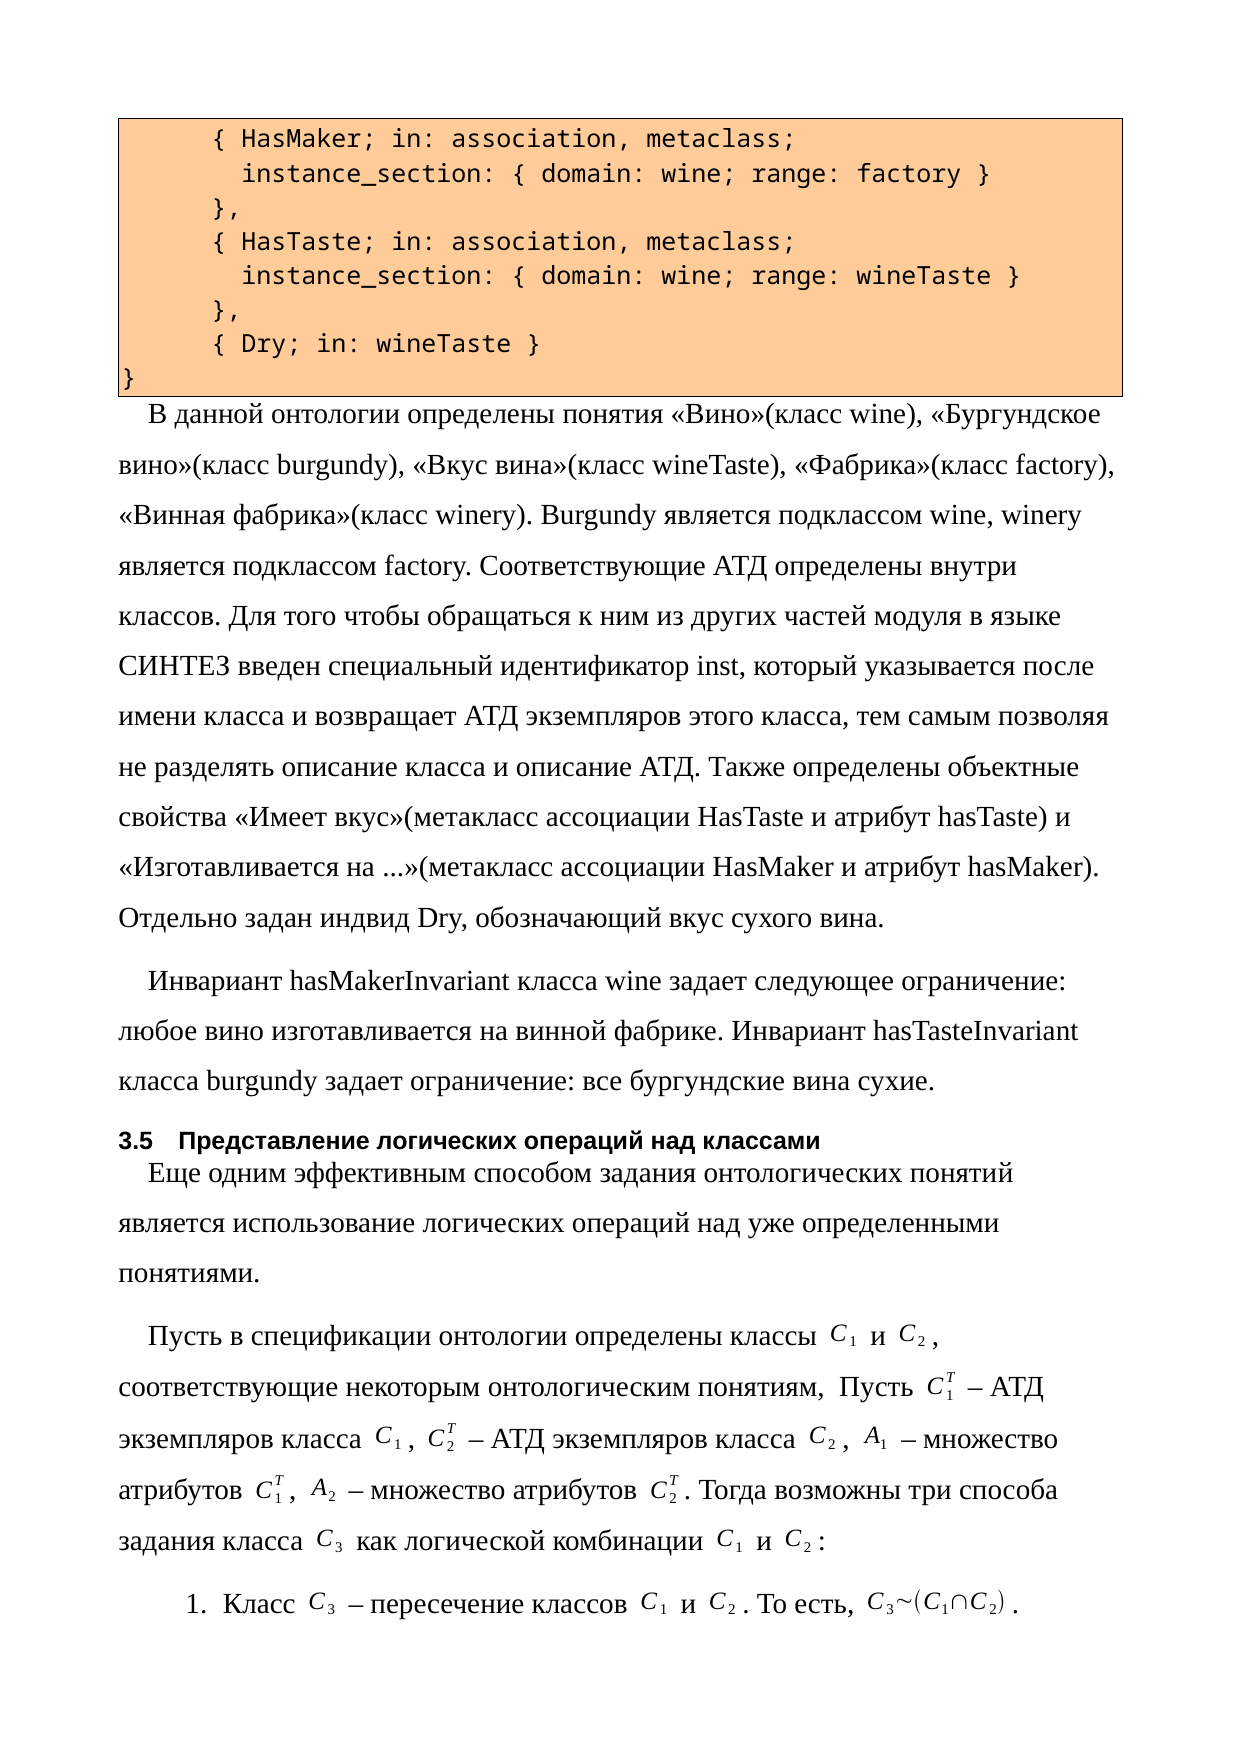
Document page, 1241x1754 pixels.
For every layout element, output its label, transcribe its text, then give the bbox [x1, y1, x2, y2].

subtitle Представление логических операций над классами [118, 1126, 1122, 1155]
text { HasMaker; in: association, metaclass; instance_section: { domain: wine; range: factory } }, { HasTaste; in: association, metaclass; instance_section: { domain: wine; range: wineTaste } }, { Dry; in: wineTaste } } [119, 119, 1122, 396]
list Класс – пересечение классов и . То есть, . [185, 1586, 1122, 1620]
text Инвариант hasMakerInvariant класса wine задает следующее ограничение: любое вино изготавливается на винной фабрике. Инвариант hasTasteInvariant класса burgundy задает ограничение: все бургундские вина сухие. [118, 963, 1122, 1097]
text В данной онтологии определены понятия «Вино»(класс wine), «Бургундское вино»(класс burgundy), «Вкус вина»(класс wineTaste), «Фабрика»(класс factory), «Винная фабрика»(класс winery). Burgundy является подклассом wine, winery является подклассом factory. Соответствующие АТД определены внутри классов. Для того чтобы обращаться к ним из других частей модуля в языке СИНТЕЗ введен специальный идентификатор inst, который указывается после имени класса и возвращает АТД экземпляров этого класса, тем самым позволяя не разделять описание класса и описание АТД. Также определены объектные свойства «Имеет вкус»(метакласс ассоциации HasTaste и атрибут hasTaste) и «Изготавливается на ...»(метакласс ассоциации HasMaker и атрибут hasMaker). Отдельно задан индвид Dry, обозначающий вкус сухого вина. [118, 397, 1122, 933]
text Пусть в спецификации онтологии определены классы и , соответствующие некоторым онтологическим понятиям, Пусть – АТД экземпляров класса , – АТД экземпляров класса , – множество атрибутов , – множество атрибутов . Тогда возможны три способа задания класса как логической комбинации и : [118, 1318, 1122, 1557]
text Еще одним эффективным способом задания онтологических понятий является использование логических операций над уже определенными понятиями. [118, 1155, 1122, 1289]
